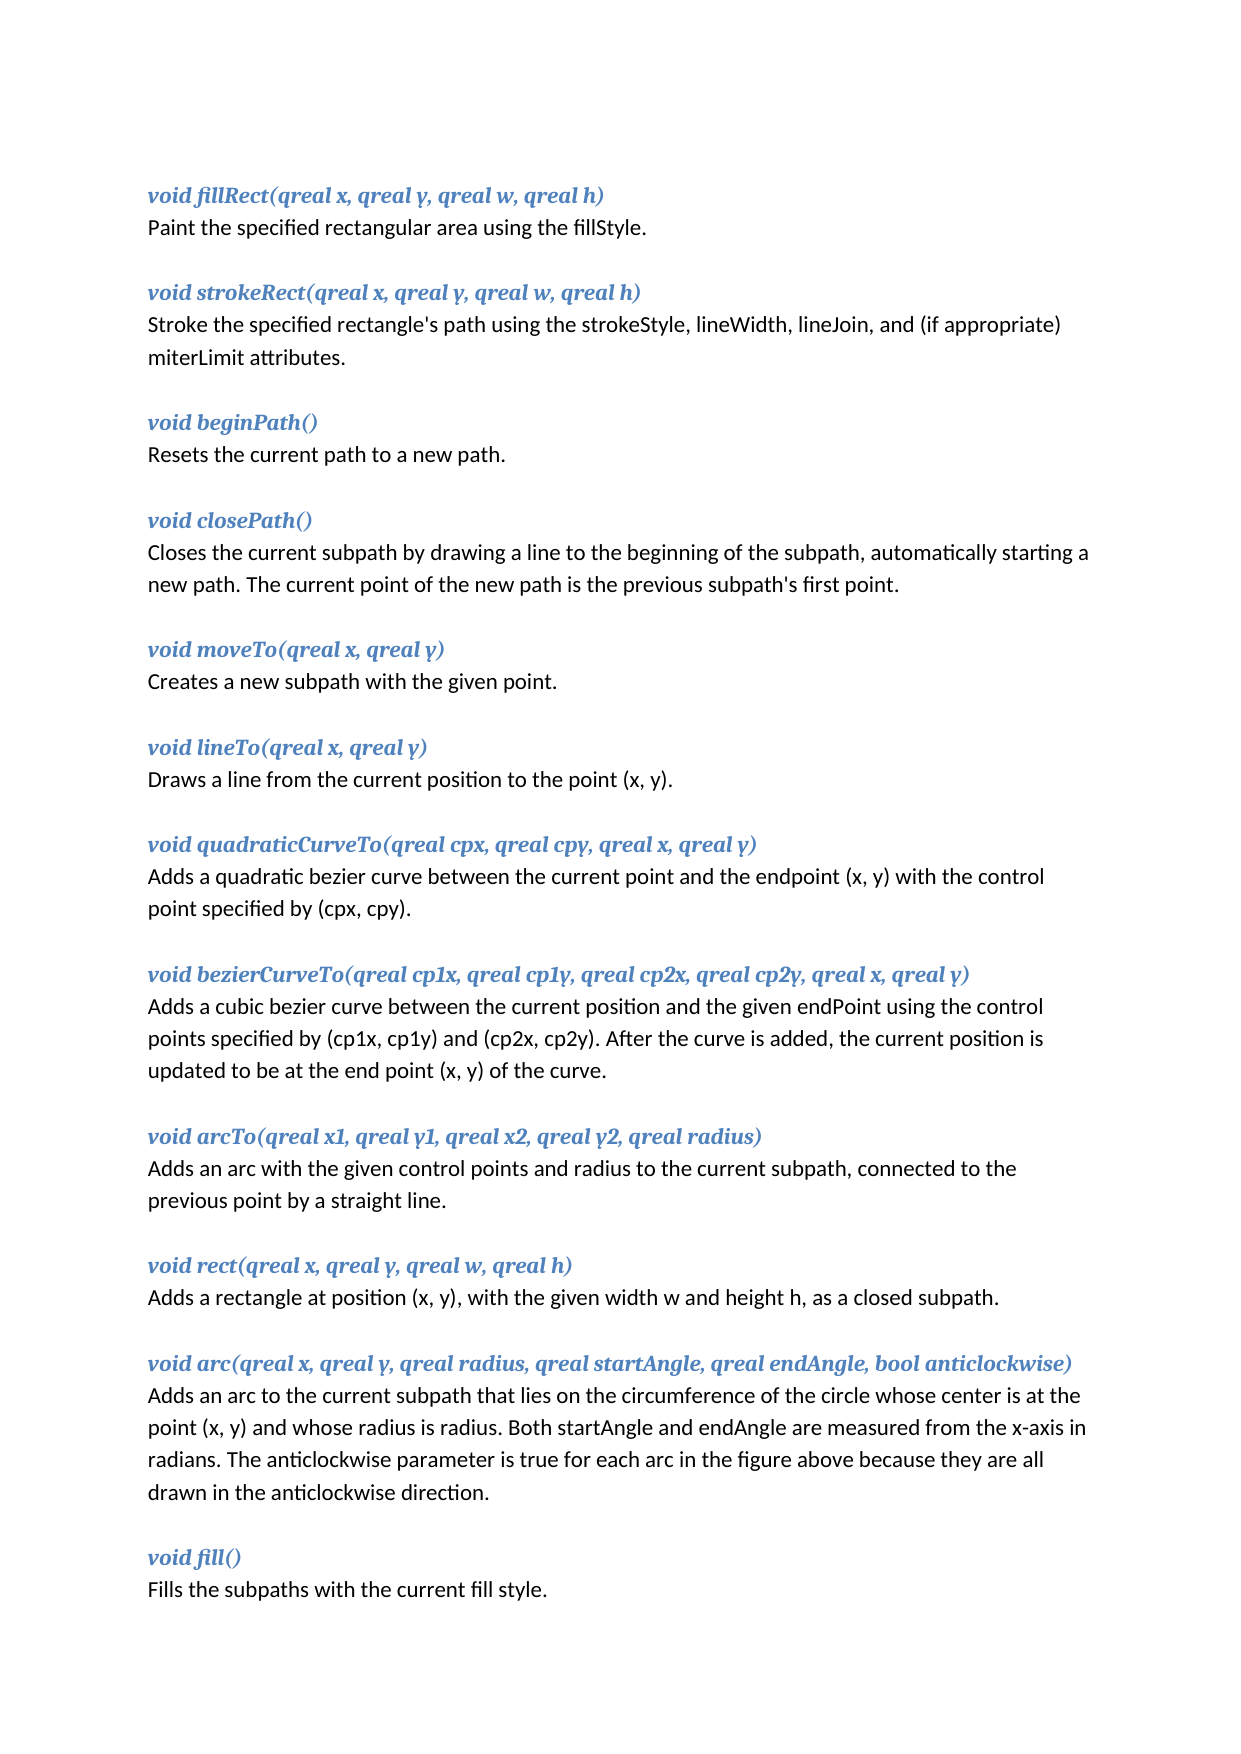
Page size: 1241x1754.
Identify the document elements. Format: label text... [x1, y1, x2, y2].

subtitle void rect(qreal x, qreal y, qreal w, qreal h) [148, 1253, 1093, 1280]
text Draws a line from the current position to the point (x, y). [148, 765, 1093, 793]
text Adds a quadratic bezier curve between the current point and the endpoint (x, y) with the control point specified by (cpx, cpy). [148, 862, 1093, 922]
text Fills the subpaths with the current fill style. [148, 1575, 1093, 1603]
subtitle void lineTo(qreal x, qreal y) [148, 734, 1093, 761]
text Resets the current path to a new path. [148, 440, 1093, 468]
subtitle void arc(qreal x, qreal y, qreal radius, qreal startAngle, qreal endAngle, bool anticlockwise) [148, 1351, 1093, 1377]
subtitle void bezierCurveTo(qreal cp1x, qreal cp1y, qreal cp2x, qreal cp2y, qreal x, qreal y) [148, 962, 1093, 988]
text Adds a rectangle at position (x, y), with the given width w and height h, as a closed subpath. [148, 1283, 1093, 1312]
subtitle void quadraticCurveTo(qreal cpx, qreal cpy, qreal x, qreal y) [148, 832, 1093, 858]
text Closes the current subpath by drawing a line to the beginning of the subpath, automatically starting a new path. The current point of the new path is the previous subpath's first point. [148, 538, 1093, 598]
subtitle void fillRect(qreal x, qreal y, qreal w, qreal h) [148, 183, 1093, 209]
subtitle void beginPath() [148, 410, 1093, 436]
subtitle void moveTo(qreal x, qreal y) [148, 637, 1093, 663]
text Adds a cubic bezier curve between the current position and the given endPoint using the control points specified by (cp1x, cp1y) and (cp2x, cp2y). After the curve is added, the current position is updated to be at the end point (x, y) of the curve. [148, 992, 1093, 1084]
subtitle void arcTo(qreal x1, qreal y1, qreal x2, qreal y2, qreal radius) [148, 1124, 1093, 1150]
text Stroke the specified rectangle's path using the strokeStyle, lineWidth, lineJoin, and (if appropriate) miterLimit attributes. [148, 310, 1093, 371]
text Creates a new subpath with the given point. [148, 667, 1093, 695]
text Adds an arc with the given control points and radius to the current subpath, connected to the previous point by a straight line. [148, 1154, 1093, 1214]
subtitle void closePath() [148, 507, 1093, 534]
subtitle void strokeRect(qreal x, qreal y, qreal w, qreal h) [148, 280, 1093, 307]
text Paint the specified rectangular area using the fillStyle. [148, 213, 1093, 241]
subtitle void fill() [148, 1545, 1093, 1571]
text Adds an arc to the current subpath that lies on the circumference of the circle whose center is at the point (x, y) and whose radius is radius. Both startAngle and endAngle are measured from the x-axis in radians. The anticlockwise parameter is true for each arc in the figure above because they are all drawn in the anticlockwise direction. [148, 1381, 1093, 1506]
